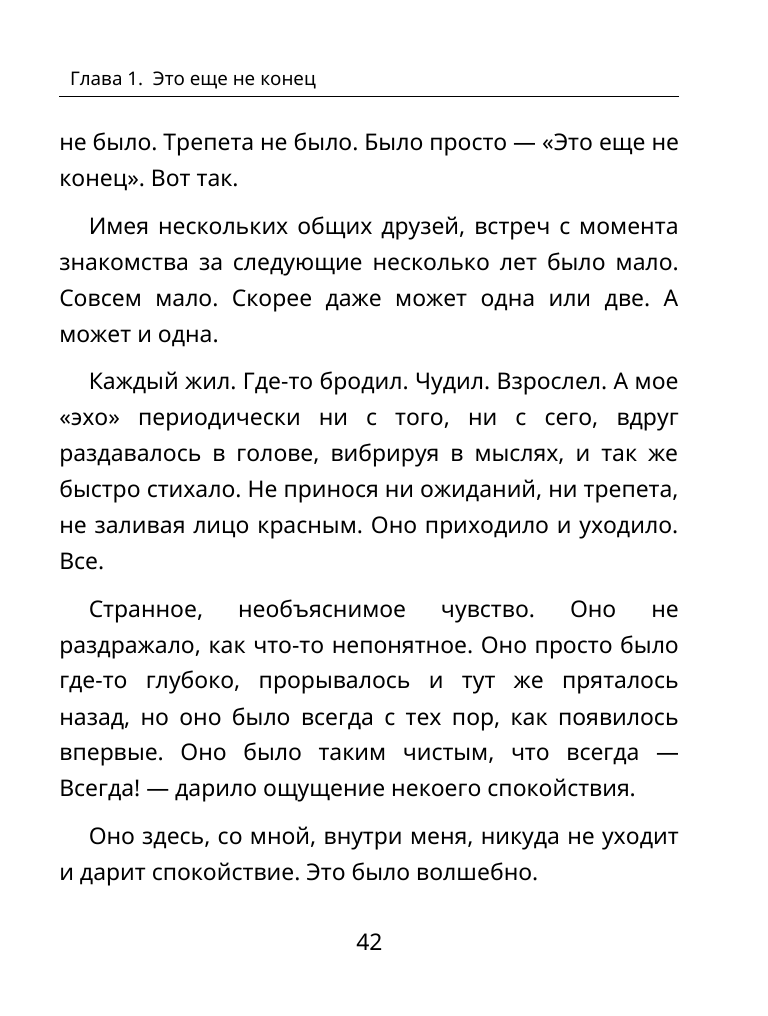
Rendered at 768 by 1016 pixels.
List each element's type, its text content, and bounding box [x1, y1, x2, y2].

text Странное, необъяснимое чувство. Оно не раздражало, как что-то непонятное. Оно просто было где-то глубоко, прорывалось и тут же пряталось назад, но оно было всегда с тех пор, как появилось впервые. Оно было таким чистым, что всегда — Всегда! — дарило ощущение некоего спокойствия. [59, 593, 679, 803]
text Каждый жил. Где-то бродил. Чудил. Взрослел. А мое «эхо» периодически ни с того, ни с сего, вдруг раздавалось в голове, вибрируя в мыслях, и так же быстро стихало. Не принося ни ожиданий, ни трепета, не заливая лицо красным. Оно приходило и уходило. Все. [59, 365, 679, 576]
text Оно здесь, со мной, внутри меня, никуда не уходит и дарит спокойствие. Это было волшебно. [59, 820, 679, 887]
text не было. Трепета не было. Было просто — «Это еще не конец». Вот так. [59, 126, 679, 193]
text Имея нескольких общих друзей, встреч с момента знакомства за следующие несколько лет было мало. Совсем мало. Скорее даже может одна или две. А может и одна. [59, 210, 679, 349]
